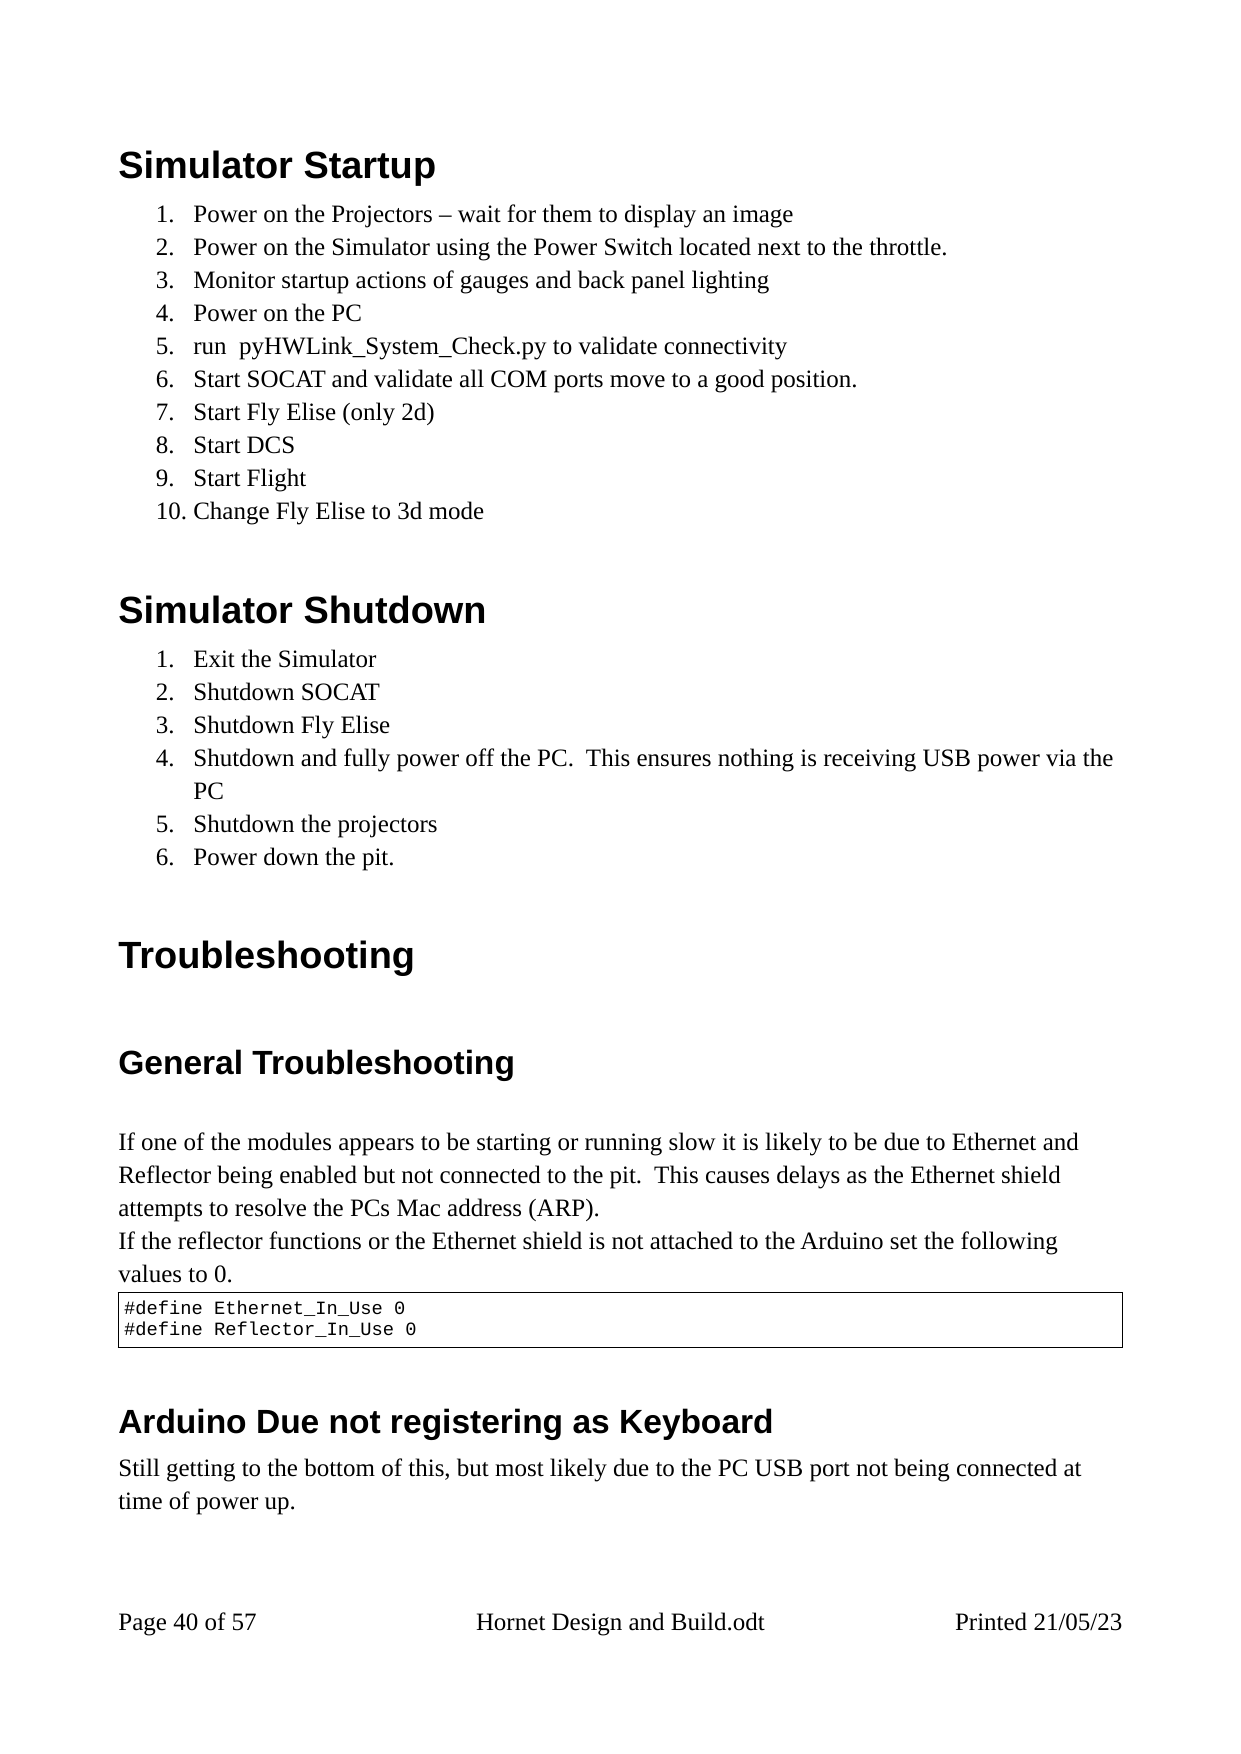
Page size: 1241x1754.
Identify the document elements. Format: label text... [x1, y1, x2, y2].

list Change Fly Elise to 3d mode [156, 496, 1122, 525]
subtitle Troubleshooting [118, 933, 1122, 976]
list Exit the Simulator [156, 644, 1122, 672]
list Power on the PC [156, 298, 1122, 327]
text If one of the modules appears to be starting or running slow it is likely to be due to Ethernet and Reflector being enabled but not connected to the pit. This causes delays as the Ethernet shield attempts to resolve the PCs Mac address (ARP). [118, 1127, 1122, 1222]
subtitle Simulator Shutdown [118, 587, 1122, 631]
list Start Flight [156, 463, 1122, 492]
list Shutdown SOCAT [156, 677, 1122, 705]
list Power down the pit. [156, 842, 1122, 871]
list Start Fly Elise (only 2d) [156, 397, 1122, 426]
text If the reflector functions or the Ethernet shield is not attached to the Arduino set the following values to 0. [118, 1226, 1122, 1288]
list Power on the Simulator using the Power Switch located next to the throttle. [156, 232, 1122, 261]
text Still getting to the bottom of this, but most likely due to the PC USB port not being connected at time of power up. [118, 1453, 1122, 1515]
list Shutdown the projectors [156, 809, 1122, 837]
list Start SOCAT and validate all COM ports move to a good position. [156, 364, 1122, 393]
list Shutdown Fly Elise [156, 710, 1122, 738]
subtitle General Troubleshooting [118, 1043, 1122, 1081]
list Power on the Projectors – wait for them to display an image [156, 199, 1122, 228]
list run pyHWLink_System_Check.py to validate connectivity [156, 331, 1122, 360]
list Shutdown and fully power off the PC. This ensures nothing is receiving USB power via the PC [156, 743, 1122, 804]
list Start DCS [156, 430, 1122, 459]
subtitle Simulator Startup [118, 143, 1122, 187]
subtitle Arduino Due not registering as Keyboard [118, 1402, 1122, 1441]
list Monitor startup actions of gauges and back panel lighting [156, 265, 1122, 294]
table_header #define Ethernet_In_Use 0 #define Reflector_In_Use 0 [119, 1293, 1122, 1347]
